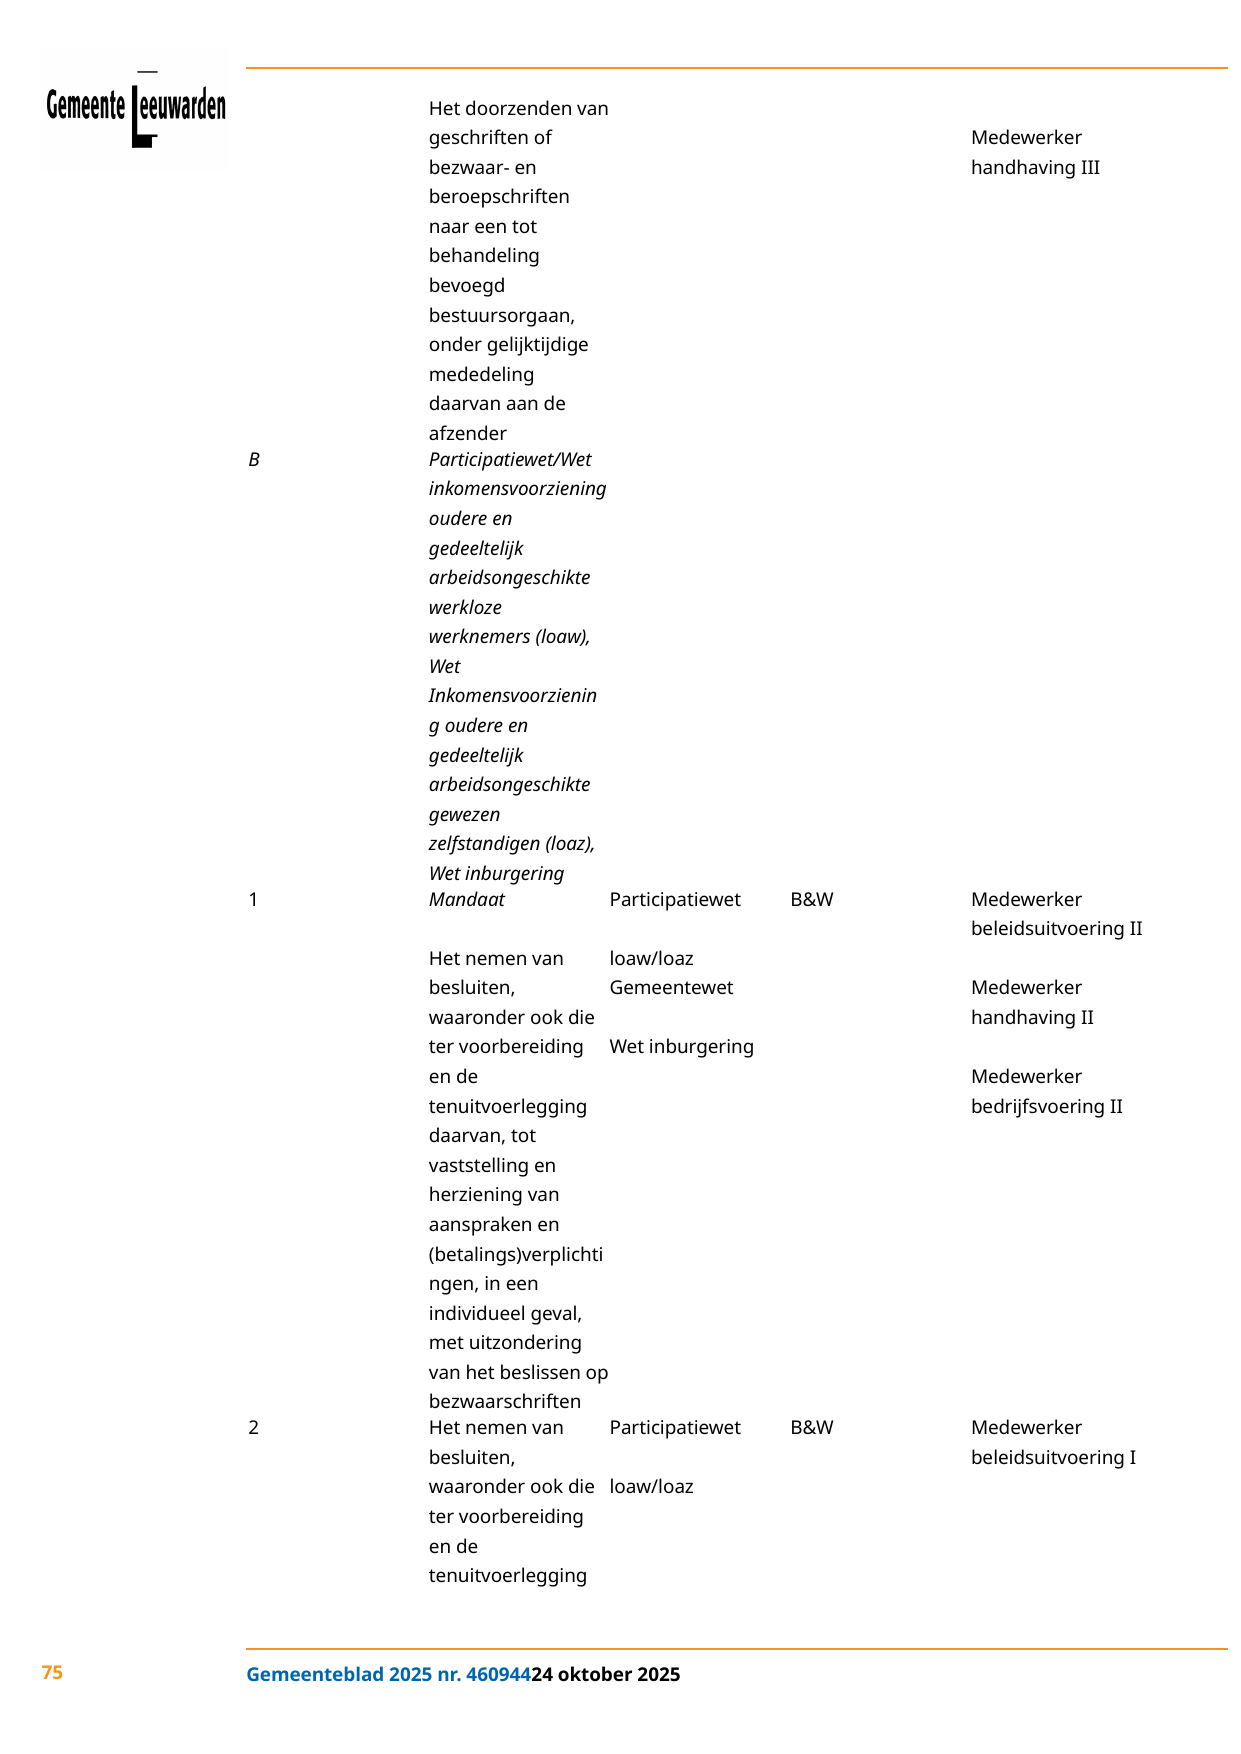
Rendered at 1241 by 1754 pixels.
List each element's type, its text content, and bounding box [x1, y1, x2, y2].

table_cell Mandaat Het nemen van besluiten, waaronder ook die ter voorbereiding en de tenuitvoerlegging daarvan, tot vaststelling en herziening van aanspraken en (betalings)verplichtingen, in een individueel geval, met uitzondering van het beslissen op bezwaarschriften [429, 886, 609, 1414]
table_cell [609, 446, 790, 886]
table_cell [248, 95, 429, 446]
table_cell [971, 446, 1152, 886]
table_cell B [248, 446, 429, 886]
table_cell [609, 95, 790, 446]
table_cell Participatiewet loaw/loaz Gemeentewet Wet inburgering [609, 886, 790, 1414]
table_cell Medewerker beleidsuitvoering II Medewerker handhaving II Medewerker bedrijfsvoering II [971, 886, 1152, 1414]
table_cell Medewerker beleidsuitvoering I [971, 1415, 1152, 1588]
table_cell Het doorzenden van geschriften of bezwaar- en beroepschriften naar een tot behandeling bevoegd bestuursorgaan, onder gelijktijdige mededeling daarvan aan de afzender [429, 95, 609, 446]
picture [41, 47, 231, 172]
table_cell Participatiewet/Wet inkomensvoorziening oudere en gedeeltelijk arbeidsongeschikte werkloze werknemers (loaw), Wet Inkomensvoorziening oudere en gedeeltelijk arbeidsongeschikte gewezen zelfstandigen (loaz), Wet inburgering [429, 446, 609, 886]
table_cell 2 [248, 1415, 429, 1588]
table_cell Het nemen van besluiten, waaronder ook die ter voorbereiding en de tenuitvoerlegging [429, 1415, 609, 1588]
table_cell Participatiewet loaw/loaz [609, 1415, 790, 1588]
table_cell [790, 446, 971, 886]
table_cell Medewerker handhaving III [971, 95, 1152, 446]
table_cell B&W [790, 886, 971, 1414]
table_cell [790, 95, 971, 446]
table_cell B&W [790, 1415, 971, 1588]
table_cell 1 [248, 886, 429, 1414]
